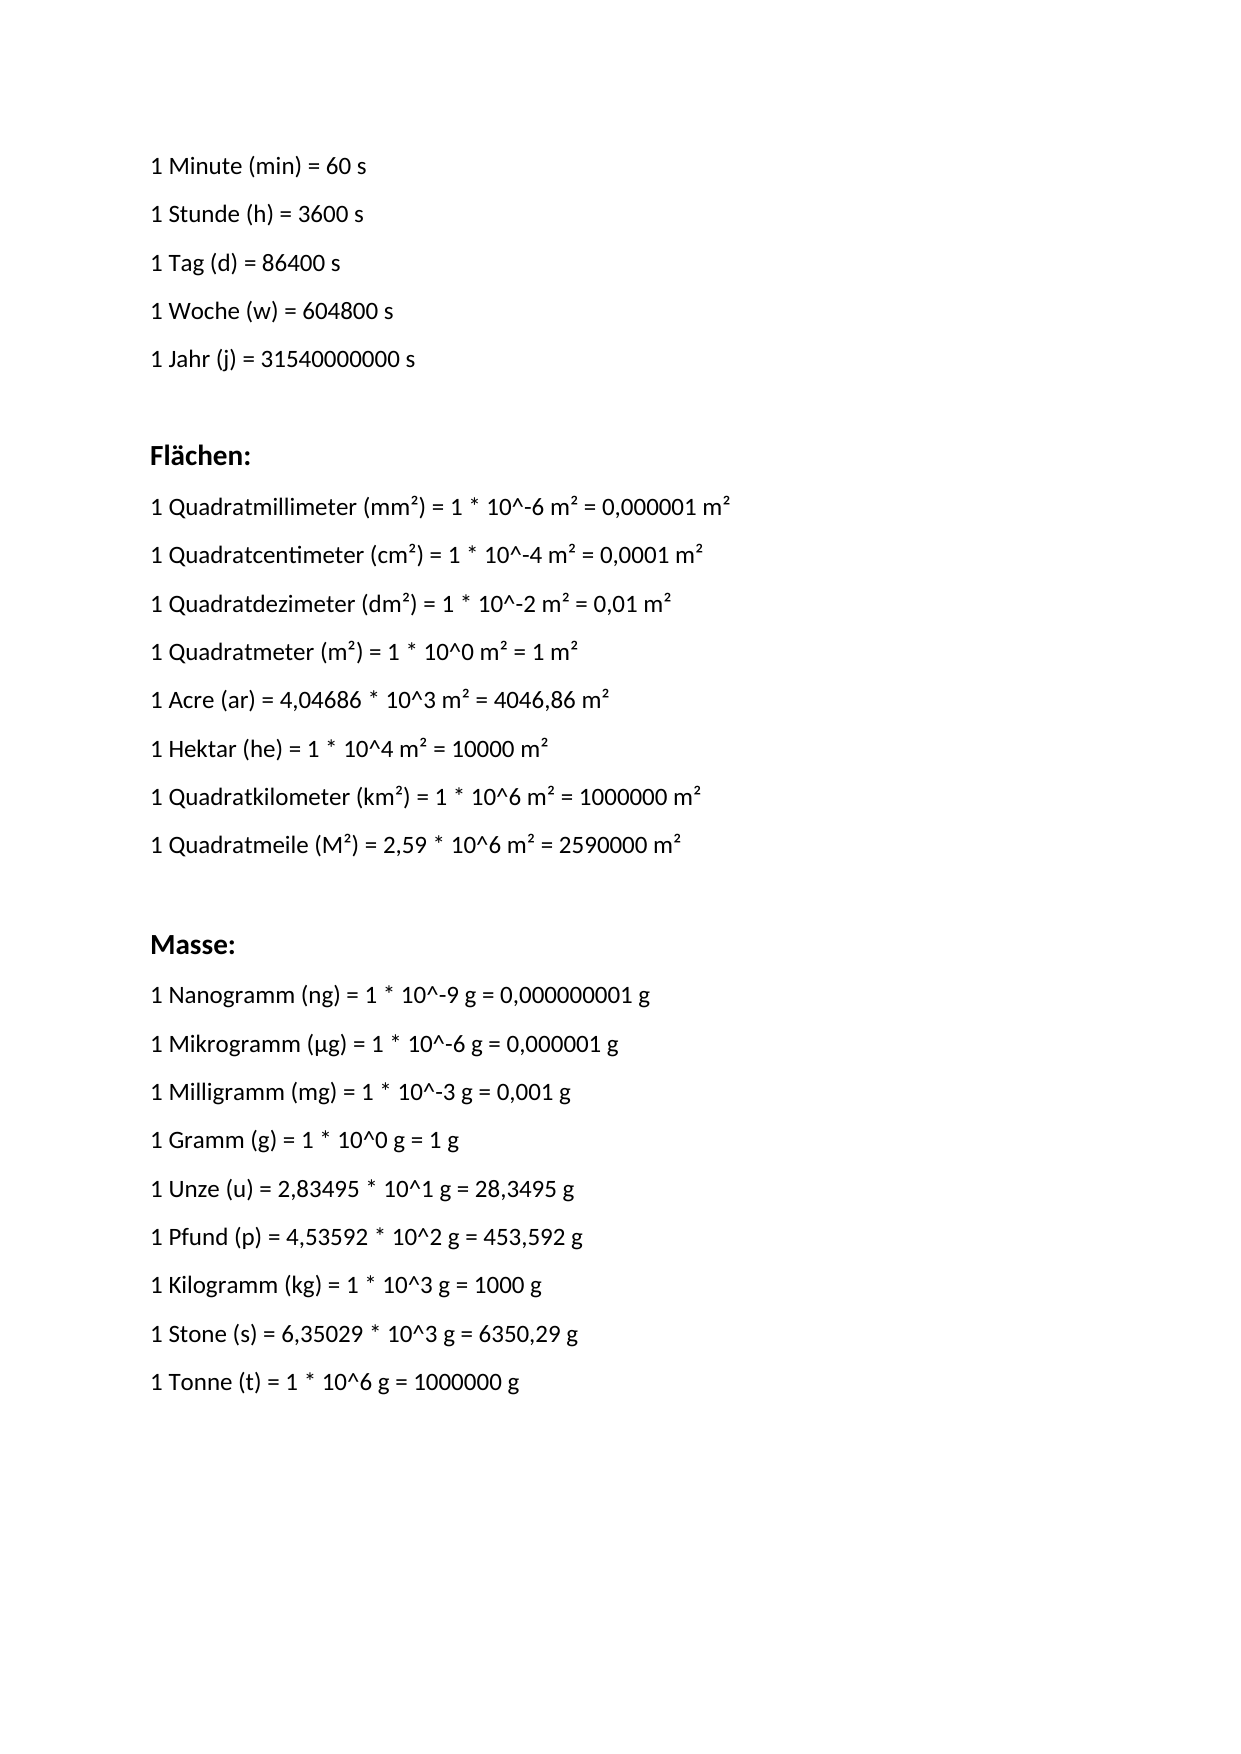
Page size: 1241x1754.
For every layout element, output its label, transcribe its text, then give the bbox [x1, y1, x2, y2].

text 1 Acre (ar) = 4,04686 * 10^3 m² = 4046,86 m² [150, 684, 1090, 715]
text Masse: [150, 926, 1090, 962]
text 1 Minute (min) = 60 s [150, 150, 1090, 181]
text 1 Gramm (g) = 1 * 10^0 g = 1 g [150, 1125, 1090, 1155]
text 1 Woche (w) = 604800 s [150, 295, 1090, 326]
text 1 Quadratmeter (m²) = 1 * 10^0 m² = 1 m² [150, 636, 1090, 667]
text 1 Milligramm (mg) = 1 * 10^-3 g = 0,001 g [150, 1076, 1090, 1107]
text 1 Quadratmillimeter (mm²) = 1 * 10^-6 m² = 0,000001 m² [150, 491, 1090, 522]
text 1 Jahr (j) = 31540000000 s [150, 343, 1090, 374]
text 1 Tag (d) = 86400 s [150, 247, 1090, 277]
text 1 Quadratcentimeter (cm²) = 1 * 10^-4 m² = 0,0001 m² [150, 539, 1090, 570]
text 1 Kilogramm (kg) = 1 * 10^3 g = 1000 g [150, 1270, 1090, 1300]
text 1 Mikrogramm (µg) = 1 * 10^-6 g = 0,000001 g [150, 1028, 1090, 1058]
text 1 Hektar (he) = 1 * 10^4 m² = 10000 m² [150, 733, 1090, 763]
text 1 Nanogramm (ng) = 1 * 10^-9 g = 0,000000001 g [150, 980, 1090, 1010]
text 1 Pfund (p) = 4,53592 * 10^2 g = 453,592 g [150, 1221, 1090, 1252]
text 1 Quadratdezimeter (dm²) = 1 * 10^-2 m² = 0,01 m² [150, 588, 1090, 618]
text 1 Tonne (t) = 1 * 10^6 g = 1000000 g [150, 1366, 1090, 1397]
text 1 Quadratkilometer (km²) = 1 * 10^6 m² = 1000000 m² [150, 781, 1090, 812]
text 1 Stone (s) = 6,35029 * 10^3 g = 6350,29 g [150, 1318, 1090, 1348]
text 1 Stunde (h) = 3600 s [150, 198, 1090, 229]
text Flächen: [150, 437, 1090, 473]
text 1 Quadratmeile (M²) = 2,59 * 10^6 m² = 2590000 m² [150, 829, 1090, 860]
text 1 Unze (u) = 2,83495 * 10^1 g = 28,3495 g [150, 1173, 1090, 1203]
